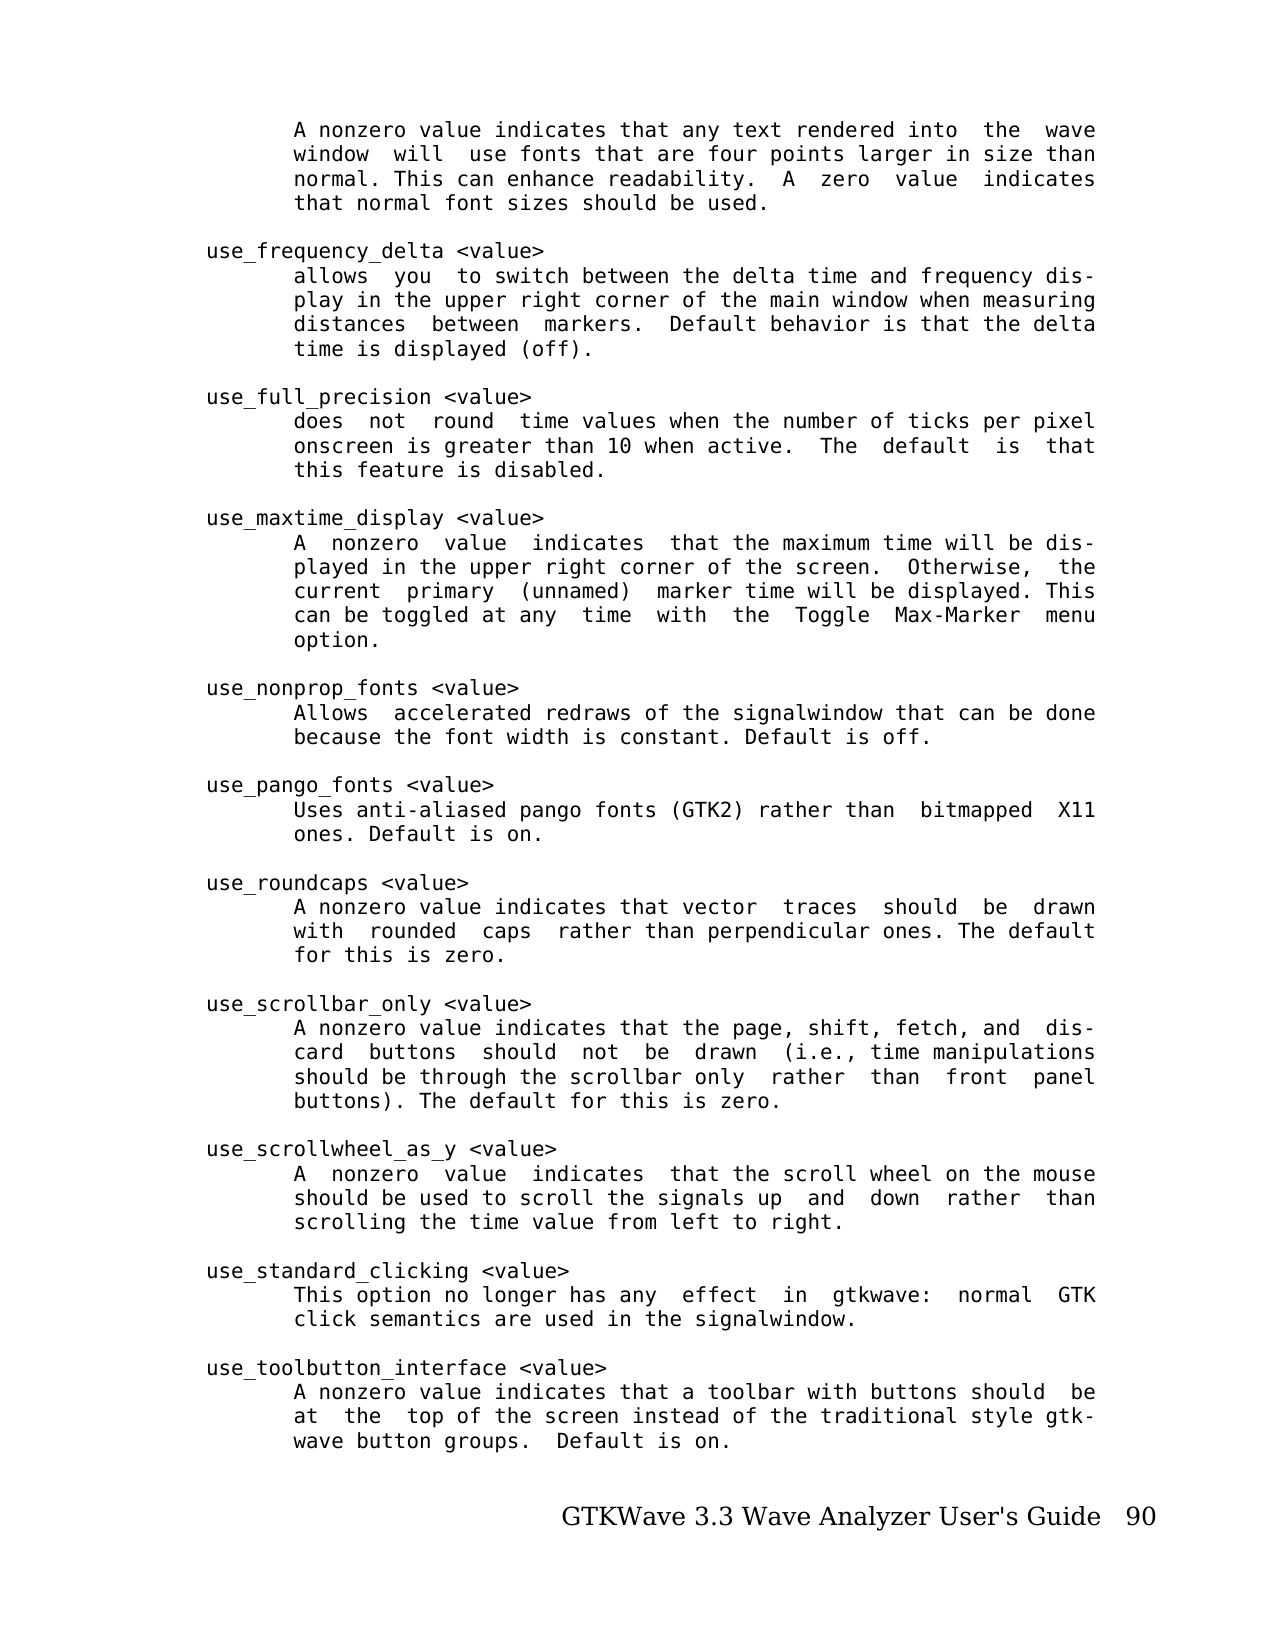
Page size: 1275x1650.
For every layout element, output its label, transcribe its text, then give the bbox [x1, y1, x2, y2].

text A nonzero value indicates that a toolbar with buttons should be [118, 1380, 1157, 1404]
text Uses anti-aliased pango fonts (GTK2) rather than bitmapped X11 [118, 798, 1157, 822]
text buttons). The default for this is zero. [118, 1089, 1157, 1113]
text should be used to scroll the signals up and down rather than [118, 1186, 1157, 1210]
text A nonzero value indicates that vector traces should be drawn [118, 895, 1157, 919]
text card buttons should not be drawn (i.e., time manipulations [118, 1040, 1157, 1065]
text option. [118, 628, 1157, 652]
text at the top of the screen instead of the traditional style gtk- [118, 1404, 1157, 1429]
text allows you to switch between the delta time and frequency dis- [118, 264, 1157, 288]
text normal. This can enhance readability. A zero value indicates [118, 167, 1157, 191]
text wave button groups. Default is on. [118, 1429, 1157, 1453]
text for this is zero. [118, 943, 1157, 968]
text should be through the scrollbar only rather than front panel [118, 1065, 1157, 1089]
text play in the upper right corner of the main window when measuring [118, 288, 1157, 312]
text use_standard_clicking <value> [118, 1259, 1157, 1283]
text use_toolbutton_interface <value> [118, 1356, 1157, 1380]
text played in the upper right corner of the screen. Otherwise, the [118, 555, 1157, 579]
text this feature is disabled. [118, 458, 1157, 482]
text onscreen is greater than 10 when active. The default is that [118, 434, 1157, 458]
text with rounded caps rather than perpendicular ones. The default [118, 919, 1157, 943]
text does not round time values when the number of ticks per pixel [118, 409, 1157, 434]
text ones. Default is on. [118, 822, 1157, 846]
text use_scrollwheel_as_y <value> [118, 1137, 1157, 1162]
text because the font width is constant. Default is off. [118, 725, 1157, 749]
text use_roundcaps <value> [118, 871, 1157, 895]
text A nonzero value indicates that the page, shift, fetch, and dis- [118, 1016, 1157, 1040]
text time is displayed (off). [118, 337, 1157, 361]
text A nonzero value indicates that the maximum time will be dis- [118, 531, 1157, 555]
text scrolling the time value from left to right. [118, 1210, 1157, 1234]
text can be toggled at any time with the Toggle Max-Marker menu [118, 603, 1157, 628]
text click semantics are used in the signalwindow. [118, 1307, 1157, 1332]
text use_full_precision <value> [118, 385, 1157, 409]
text window will use fonts that are four points larger in size than [118, 142, 1157, 167]
text current primary (unnamed) marker time will be displayed. This [118, 579, 1157, 603]
text distances between markers. Default behavior is that the delta [118, 312, 1157, 337]
text use_nonprop_fonts <value> [118, 676, 1157, 701]
text A nonzero value indicates that any text rendered into the wave [118, 118, 1157, 142]
text use_scrollbar_only <value> [118, 992, 1157, 1016]
text Allows accelerated redraws of the signalwindow that can be done [118, 701, 1157, 725]
text This option no longer has any effect in gtkwave: normal GTK [118, 1283, 1157, 1307]
text use_pango_fonts <value> [118, 773, 1157, 798]
text that normal font sizes should be used. [118, 191, 1157, 215]
text A nonzero value indicates that the scroll wheel on the mouse [118, 1162, 1157, 1186]
text use_maxtime_display <value> [118, 506, 1157, 531]
text use_frequency_delta <value> [118, 239, 1157, 264]
